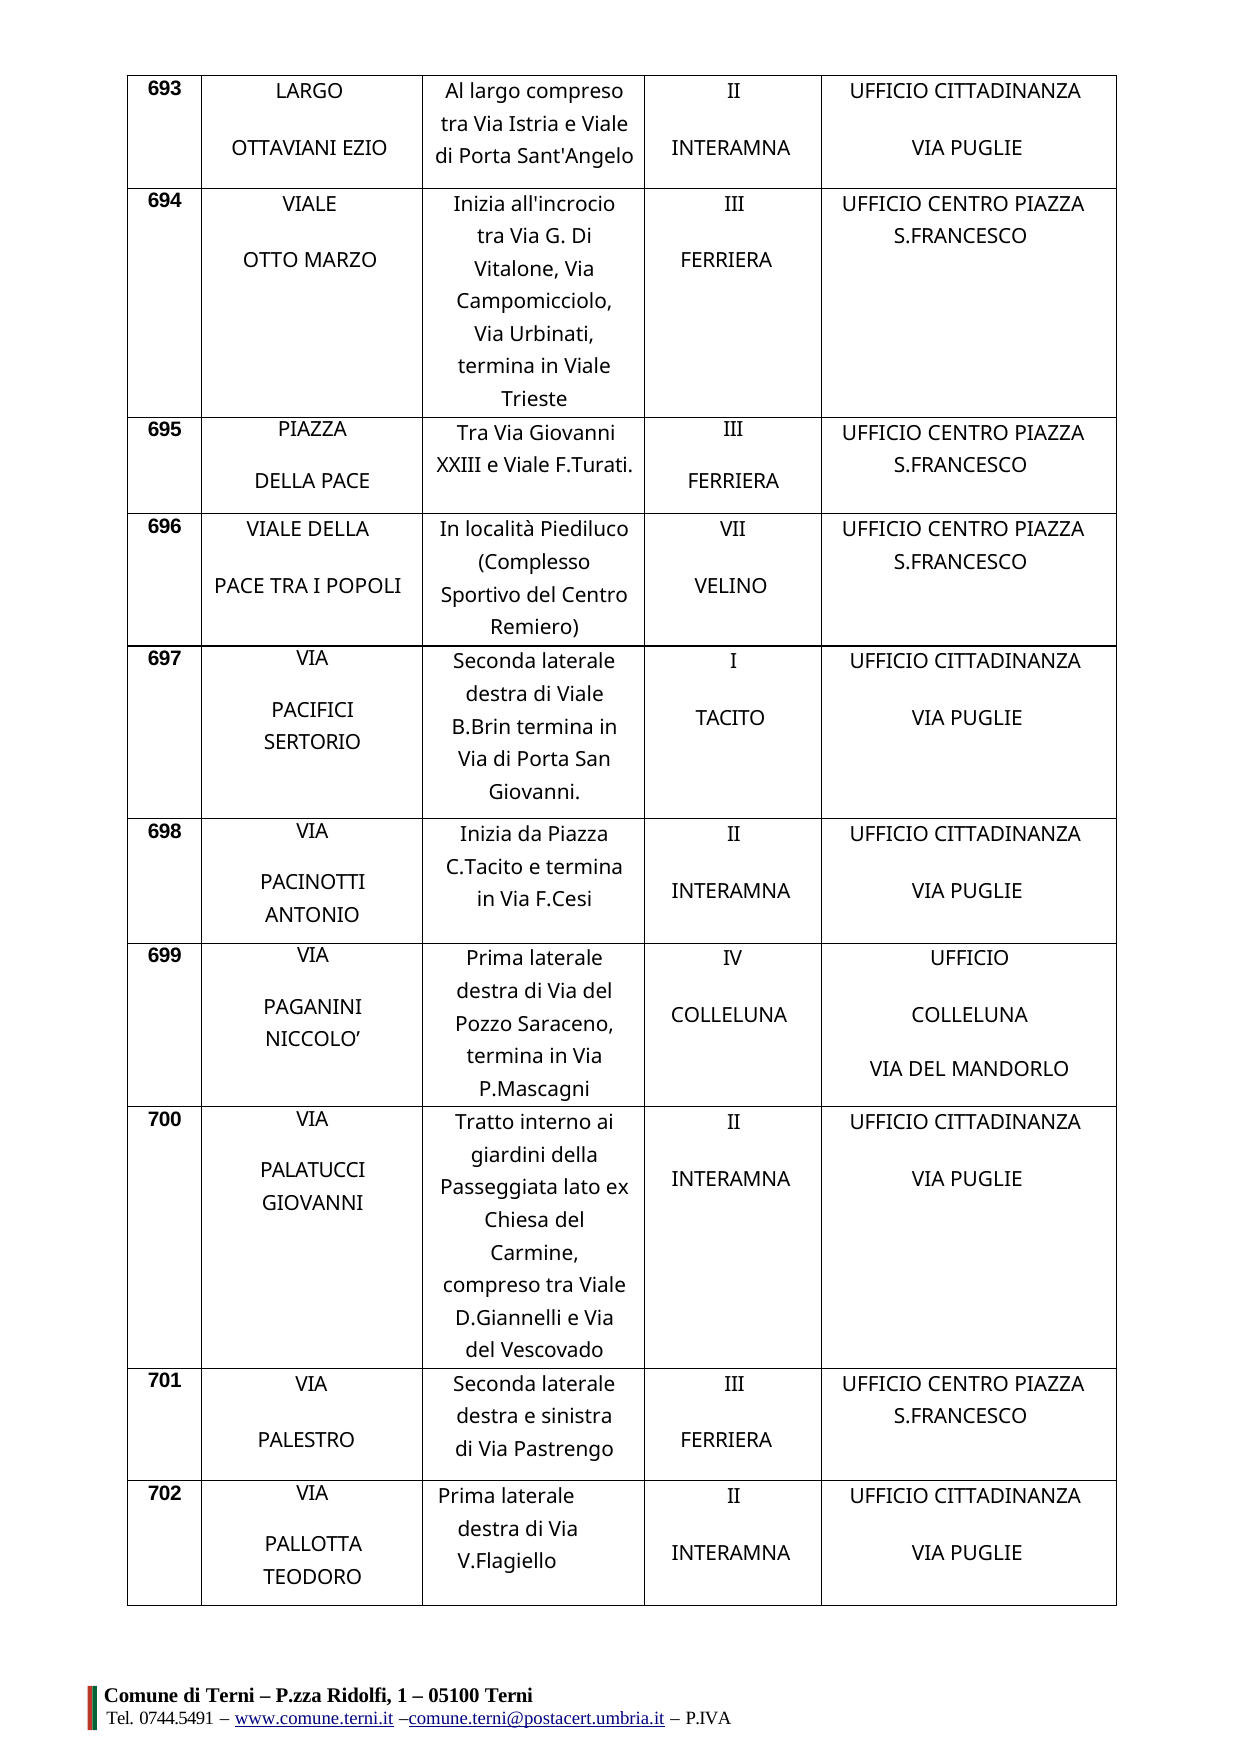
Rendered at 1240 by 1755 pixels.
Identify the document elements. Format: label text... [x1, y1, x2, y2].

table_cell II INTERAMNA [645, 819, 821, 942]
table_cell 700 [128, 1107, 201, 1368]
table_cell UFFICIO CENTRO PIAZZA S.FRANCESCO [822, 189, 1116, 417]
table_cell PIAZZA DELLA PACE [202, 418, 422, 513]
table_cell UFFICIO CITTADINANZA VIA PUGLIE [822, 819, 1116, 942]
table_header UFFICIO CITTADINANZA VIA PUGLIE [822, 647, 1116, 818]
table_cell 699 [128, 944, 201, 1106]
table_cell 696 [128, 514, 201, 644]
table_cell 701 [128, 1369, 201, 1480]
table_cell VIALE DELLA PACE TRA I POPOLI [202, 514, 422, 644]
table_cell III FERRIERA [645, 1369, 821, 1480]
table_cell Inizia da Piazza C.Tacito e termina in Via F.Cesi [423, 819, 644, 942]
table_header 697 [128, 647, 201, 818]
table_cell 694 [128, 189, 201, 417]
table_cell LARGO OTTAVIANI EZIO [202, 76, 422, 188]
table_cell Tra Via Giovanni XXIII e Viale F.Turati. [423, 418, 644, 513]
table_cell VIA PACINOTTI ANTONIO [202, 819, 422, 942]
table_cell IV COLLELUNA [645, 944, 821, 1106]
table_cell 698 [128, 819, 201, 942]
table_cell UFFICIO CENTRO PIAZZA S.FRANCESCO [822, 1369, 1116, 1480]
table_cell VIA PALLOTTA TEODORO [202, 1481, 422, 1604]
table_cell UFFICIO CITTADINANZA VIA PUGLIE [822, 1481, 1116, 1604]
table_cell UFFICIO COLLELUNA VIA DEL MANDORLO [822, 944, 1116, 1106]
table_cell II INTERAMNA [645, 1481, 821, 1604]
table_cell VIA PALATUCCI GIOVANNI [202, 1107, 422, 1368]
table_cell VII VELINO [645, 514, 821, 644]
table_header I TACITO [645, 647, 821, 818]
table_cell Inizia all'incrocio tra Via G. Di Vitalone, Via Campomicciolo, Via Urbinati, termina in Viale Trieste [423, 189, 644, 417]
table_cell II INTERAMNA [645, 1107, 821, 1368]
table_header VIA PACIFICI SERTORIO [202, 647, 422, 818]
table_cell II INTERAMNA [645, 76, 821, 188]
table_cell 693 [128, 76, 201, 188]
table_cell Al largo compreso tra Via Istria e Viale di Porta Sant'Angelo [423, 76, 644, 188]
table_cell Tratto interno ai giardini della Passeggiata lato ex Chiesa del Carmine, compreso tra Viale D.Giannelli e Via del Vescovado [423, 1107, 644, 1368]
table_cell Prima laterale destra di Via del Pozzo Saraceno, termina in Via P.Mascagni [423, 944, 644, 1106]
table_cell UFFICIO CITTADINANZA VIA PUGLIE [822, 76, 1116, 188]
table_cell III FERRIERA [645, 418, 821, 513]
table_cell VIALE OTTO MARZO [202, 189, 422, 417]
table_cell Prima laterale destra di Via V.Flagiello [423, 1481, 644, 1604]
table_cell 695 [128, 418, 201, 513]
table_cell 702 [128, 1481, 201, 1604]
table_cell VIA PALESTRO [202, 1369, 422, 1480]
table_cell Seconda laterale destra e sinistra di Via Pastrengo [423, 1369, 644, 1480]
table_cell VIA PAGANINI NICCOLO’ [202, 944, 422, 1106]
table_cell UFFICIO CENTRO PIAZZA S.FRANCESCO [822, 418, 1116, 513]
table_cell UFFICIO CITTADINANZA VIA PUGLIE [822, 1107, 1116, 1368]
table_cell UFFICIO CENTRO PIAZZA S.FRANCESCO [822, 514, 1116, 644]
table_cell In località Piediluco (Complesso Sportivo del Centro Remiero) [423, 514, 644, 644]
table_cell III FERRIERA [645, 189, 821, 417]
table_header Seconda laterale destra di Viale B.Brin termina in Via di Porta San Giovanni. [423, 647, 644, 818]
